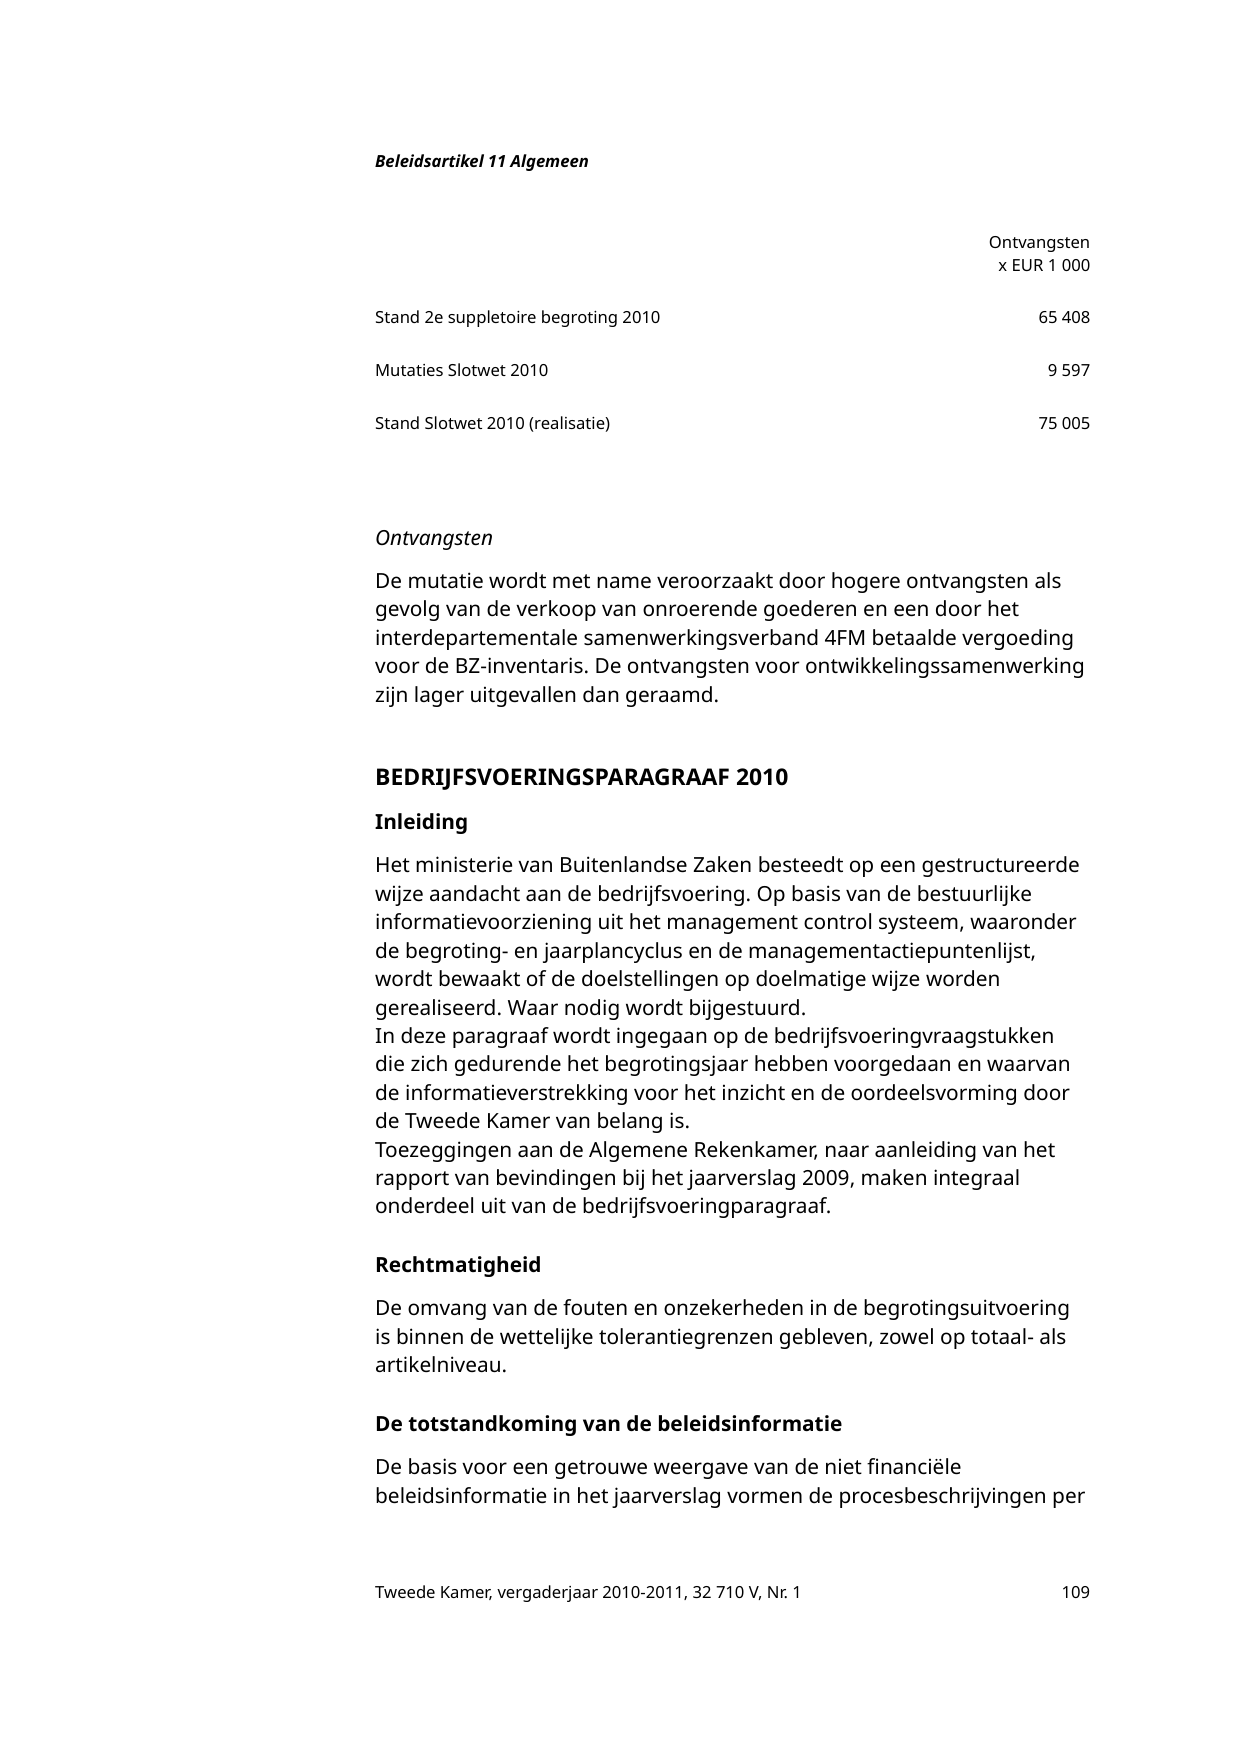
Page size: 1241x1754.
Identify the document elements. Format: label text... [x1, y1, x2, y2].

text Het ministerie van Buitenlandse Zaken besteedt op een gestructureerde wijze aandacht aan de bedrijfsvoering. Op basis van de bestuurlijke informatievoorziening uit het management control systeem, waaronder de begroting- en jaarplancyclus en de managementactiepuntenlijst, wordt bewaakt of de doelstellingen op doelmatige wijze worden gerealiseerd. Waar nodig wordt bijgestuurd. [375, 850, 1090, 1021]
table_cell Mutaties Slotwet 2010 [375, 359, 933, 411]
text De omvang van de fouten en onzekerheden in de begrotingsuitvoering is binnen de wettelijke tolerantiegrenzen gebleven, zowel op totaal- als artikelniveau. [375, 1293, 1090, 1379]
table_cell 9 597 [933, 359, 1090, 411]
text Rechtmatigheid [375, 1250, 1090, 1278]
text Beleidsartikel 11 Algemeen [375, 150, 1090, 173]
table_cell 65 408 [933, 306, 1090, 359]
table_cell Stand 2e suppletoire begroting 2010 [375, 306, 933, 359]
table_cell 75 005 [933, 411, 1090, 464]
text In deze paragraaf wordt ingegaan op de bedrijfsvoeringvraagstukken die zich gedurende het begrotingsjaar hebben voorgedaan en waarvan de informatieverstrekking voor het inzicht en de oordeelsvorming door de Tweede Kamer van belang is. [375, 1021, 1090, 1135]
table_header [375, 231, 933, 306]
text Inleiding [375, 807, 1090, 835]
table_header Ontvangsten x EUR 1 000 [933, 231, 1090, 306]
text Toezeggingen aan de Algemene Rekenkamer, naar aanleiding van het rapport van bevindingen bij het jaarverslag 2009, maken integraal onderdeel uit van de bedrijfsvoeringparagraaf. [375, 1135, 1090, 1220]
text Ontvangsten [375, 523, 1090, 551]
text De basis voor een getrouwe weergave van de niet financiële beleidsinformatie in het jaarverslag vormen de procesbeschrijvingen per [375, 1452, 1090, 1509]
text De totstandkoming van de beleidsinformatie [375, 1409, 1090, 1437]
table_cell Stand Slotwet 2010 (realisatie) [375, 411, 933, 464]
subtitle BEDRIJFSVOERINGSPARAGRAAF 2010 [375, 761, 1090, 792]
text De mutatie wordt met name veroorzaakt door hogere ontvangsten als gevolg van de verkoop van onroerende goederen en een door het interdepartementale samenwerkingsverband 4FM betaalde vergoeding voor de BZ-inventaris. De ontvangsten voor ontwikkelingssamenwerking zijn lager uitgevallen dan geraamd. [375, 566, 1090, 708]
